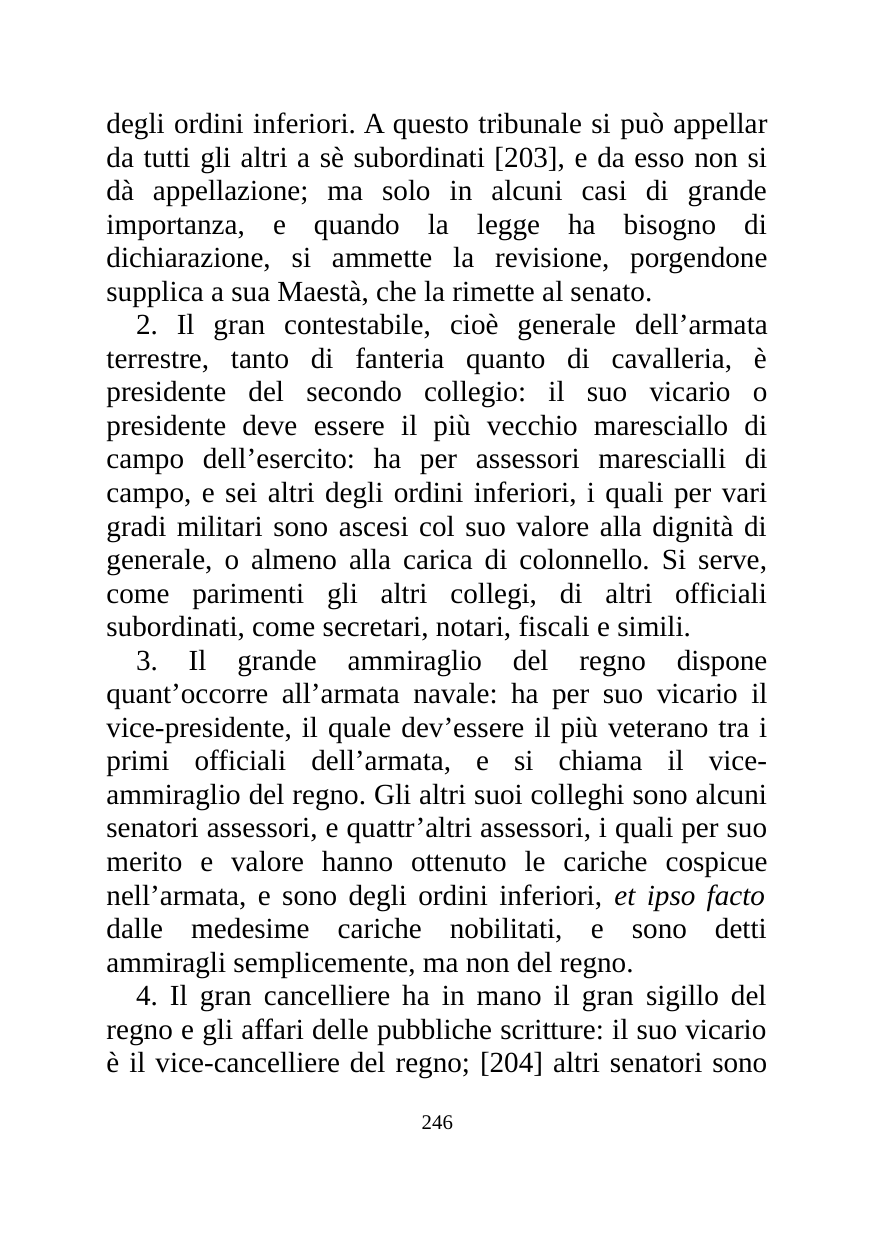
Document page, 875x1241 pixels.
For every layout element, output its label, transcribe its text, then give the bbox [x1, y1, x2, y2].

text 3. Il grande ammiraglio del regno dispone quant’occorre all’armata navale: ha per suo vicario il vice-presidente, il quale dev’essere il più veterano tra i primi officiali dell’armata, e si chiama il vice-ammiraglio del regno. Gli altri suoi colleghi sono alcuni senatori assessori, e quattr’altri assessori, i quali per suo merito e valore hanno ottenuto le cariche cospicue nell’armata, e sono degli ordini inferiori, et ipso facto dalle medesime cariche nobilitati, e sono detti ammiragli semplicemente, ma non del regno. [106, 643, 768, 978]
text 4. Il gran cancelliere ha in mano il gran sigillo del regno e gli affari delle pubbliche scritture: il suo vicario è il vice-cancelliere del regno; [204] altri senatori sono [106, 978, 768, 1079]
text 2. Il gran contestabile, cioè generale dell’armata terrestre, tanto di fanteria quanto di cavalleria, è presidente del secondo collegio: il suo vicario o presidente deve essere il più vecchio maresciallo di campo dell’esercito: ha per assessori marescialli di campo, e sei altri degli ordini inferiori, i quali per vari gradi militari sono ascesi col suo valore alla dignità di generale, o almeno alla carica di colonnello. Si serve, come parimenti gli altri collegi, di altri officiali subordinati, come secretari, notari, fiscali e simili. [106, 307, 768, 643]
text degli ordini inferiori. A questo tribunale si può appellar da tutti gli altri a sè subordinati [203], e da esso non si dà appellazione; ma solo in alcuni casi di grande importanza, e quando la legge ha bisogno di dichiarazione, si ammette la revisione, porgendone supplica a sua Maestà, che la rimette al senato. [106, 106, 768, 307]
